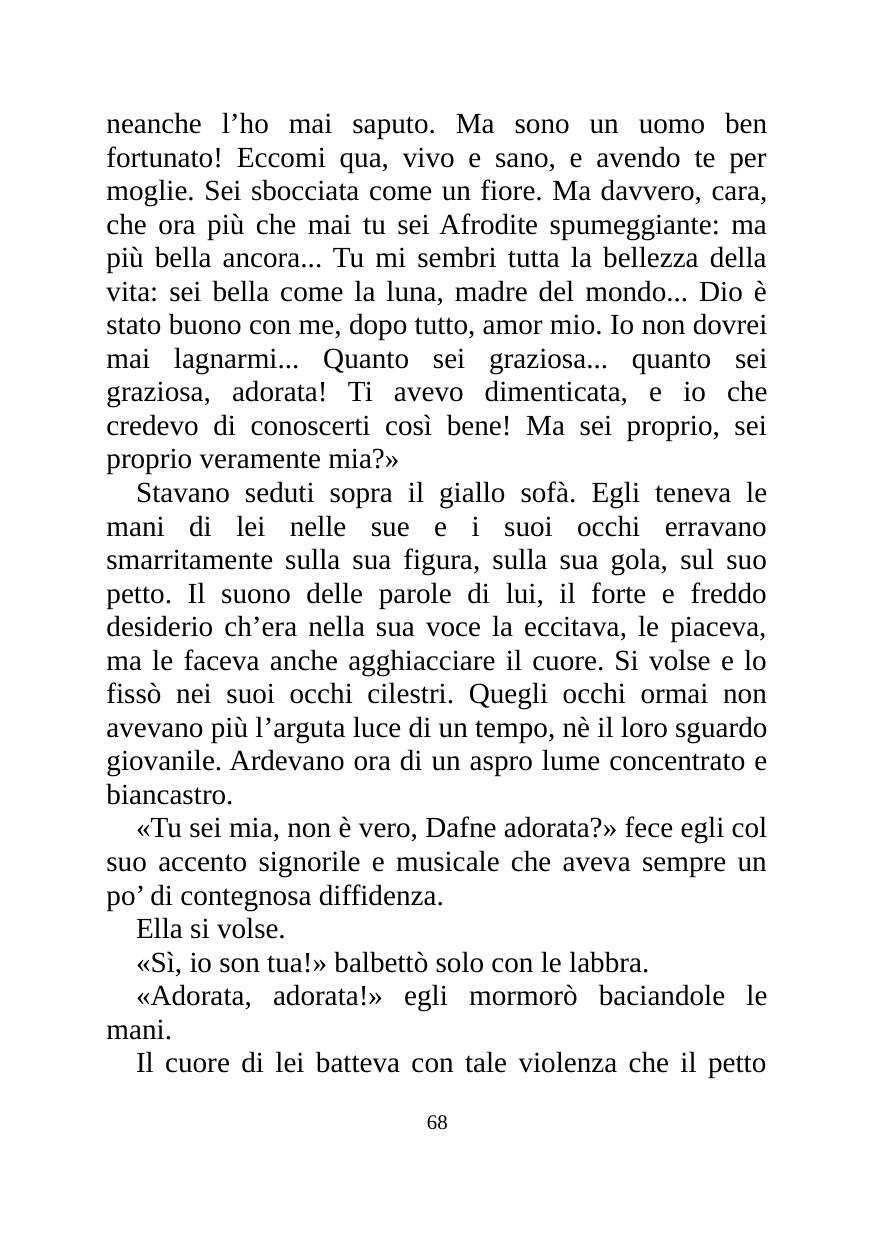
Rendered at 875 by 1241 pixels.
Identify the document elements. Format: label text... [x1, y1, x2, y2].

text Stavano seduti sopra il giallo sofà. Egli teneva le mani di lei nelle sue e i suoi occhi erravano smarritamente sulla sua figura, sulla sua gola, sul suo petto. Il suono delle parole di lui, il forte e freddo desiderio ch’era nella sua voce la eccitava, le piaceva, ma le faceva anche agghiacciare il cuore. Si volse e lo fissò nei suoi occhi cilestri. Quegli occhi ormai non avevano più l’arguta luce di un tempo, nè il loro sguardo giovanile. Ardevano ora di un aspro lume concentrato e biancastro. [106, 475, 768, 811]
text «Adorata, adorata!» egli mormorò baciandole le mani. [106, 978, 768, 1045]
text Ella si volse. [106, 911, 768, 945]
text «Sì, io son tua!» balbettò solo con le labbra. [106, 945, 768, 978]
text neanche l’ho mai saputo. Ma sono un uomo ben fortunato! Eccomi qua, vivo e sano, e avendo te per moglie. Sei sbocciata come un fiore. Ma davvero, cara, che ora più che mai tu sei Afrodite spumeggiante: ma più bella ancora... Tu mi sembri tutta la bellezza della vita: sei bella come la luna, madre del mondo... Dio è stato buono con me, dopo tutto, amor mio. Io non dovrei mai lagnarmi... Quanto sei graziosa... quanto sei graziosa, adorata! Ti avevo dimenticata, e io che credevo di conoscerti così bene! Ma sei proprio, sei proprio veramente mia?» [106, 106, 768, 475]
text Il cuore di lei batteva con tale violenza che il petto [106, 1045, 768, 1079]
text «Tu sei mia, non è vero, Dafne adorata?» fece egli col suo accento signorile e musicale che aveva sempre un po’ di contegnosa diffidenza. [106, 811, 768, 911]
